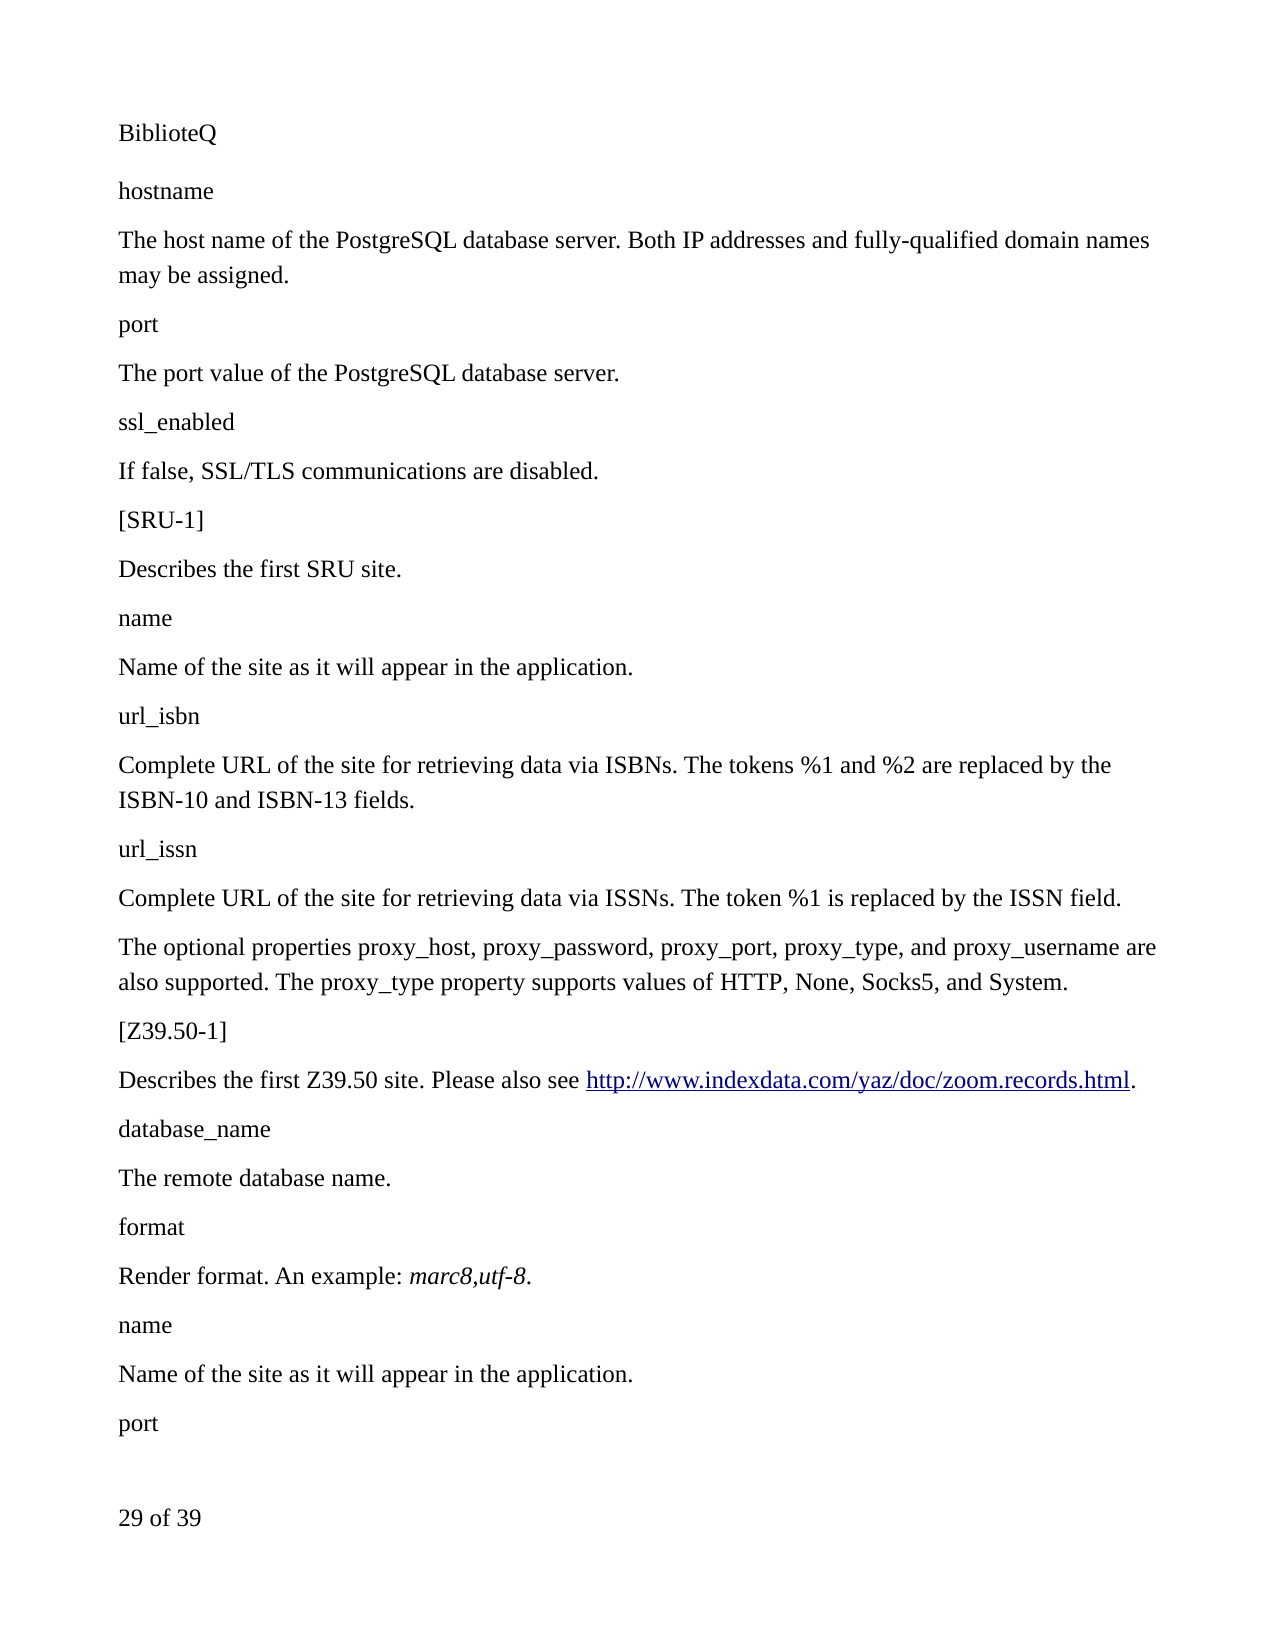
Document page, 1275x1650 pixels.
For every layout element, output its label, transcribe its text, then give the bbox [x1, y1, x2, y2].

text ssl_enabled [118, 407, 1157, 436]
text Describes the first Z39.50 site. Please also see http://www.indexdata.com/yaz/doc/zoom.records.html. [118, 1065, 1157, 1093]
text Name of the site as it will appear in the application. [118, 1359, 1157, 1388]
text If false, SSL/TLS communications are disabled. [118, 456, 1157, 485]
text name [118, 1310, 1157, 1339]
text Render format. An example: marc8,utf-8. [118, 1261, 1157, 1290]
text url_isbn [118, 701, 1157, 730]
text Describes the first SRU site. [118, 554, 1157, 583]
text port [118, 1408, 1157, 1437]
text hostname [118, 176, 1157, 205]
text port [118, 309, 1157, 338]
text [Z39.50-1] [118, 1016, 1157, 1044]
text Complete URL of the site for retrieving data via ISBNs. The tokens %1 and %2 are replaced by the ISBN-10 and ISBN-13 fields. [118, 751, 1157, 814]
text The optional properties proxy_host, proxy_password, proxy_port, proxy_type, and proxy_username are also supported. The proxy_type property supports values of HTTP, None, Socks5, and System. [118, 932, 1157, 995]
text The port value of the PostgreSQL database server. [118, 358, 1157, 387]
text database_name [118, 1114, 1157, 1143]
text The host name of the PostgreSQL database server. Both IP addresses and fully-qualified domain names may be assigned. [118, 225, 1157, 289]
text url_issn [118, 834, 1157, 863]
text format [118, 1212, 1157, 1241]
text The remote database name. [118, 1163, 1157, 1192]
text Complete URL of the site for retrieving data via ISSNs. The token %1 is replaced by the ISSN field. [118, 883, 1157, 912]
text Name of the site as it will appear in the application. [118, 652, 1157, 681]
text [SRU-1] [118, 505, 1157, 534]
text name [118, 603, 1157, 632]
